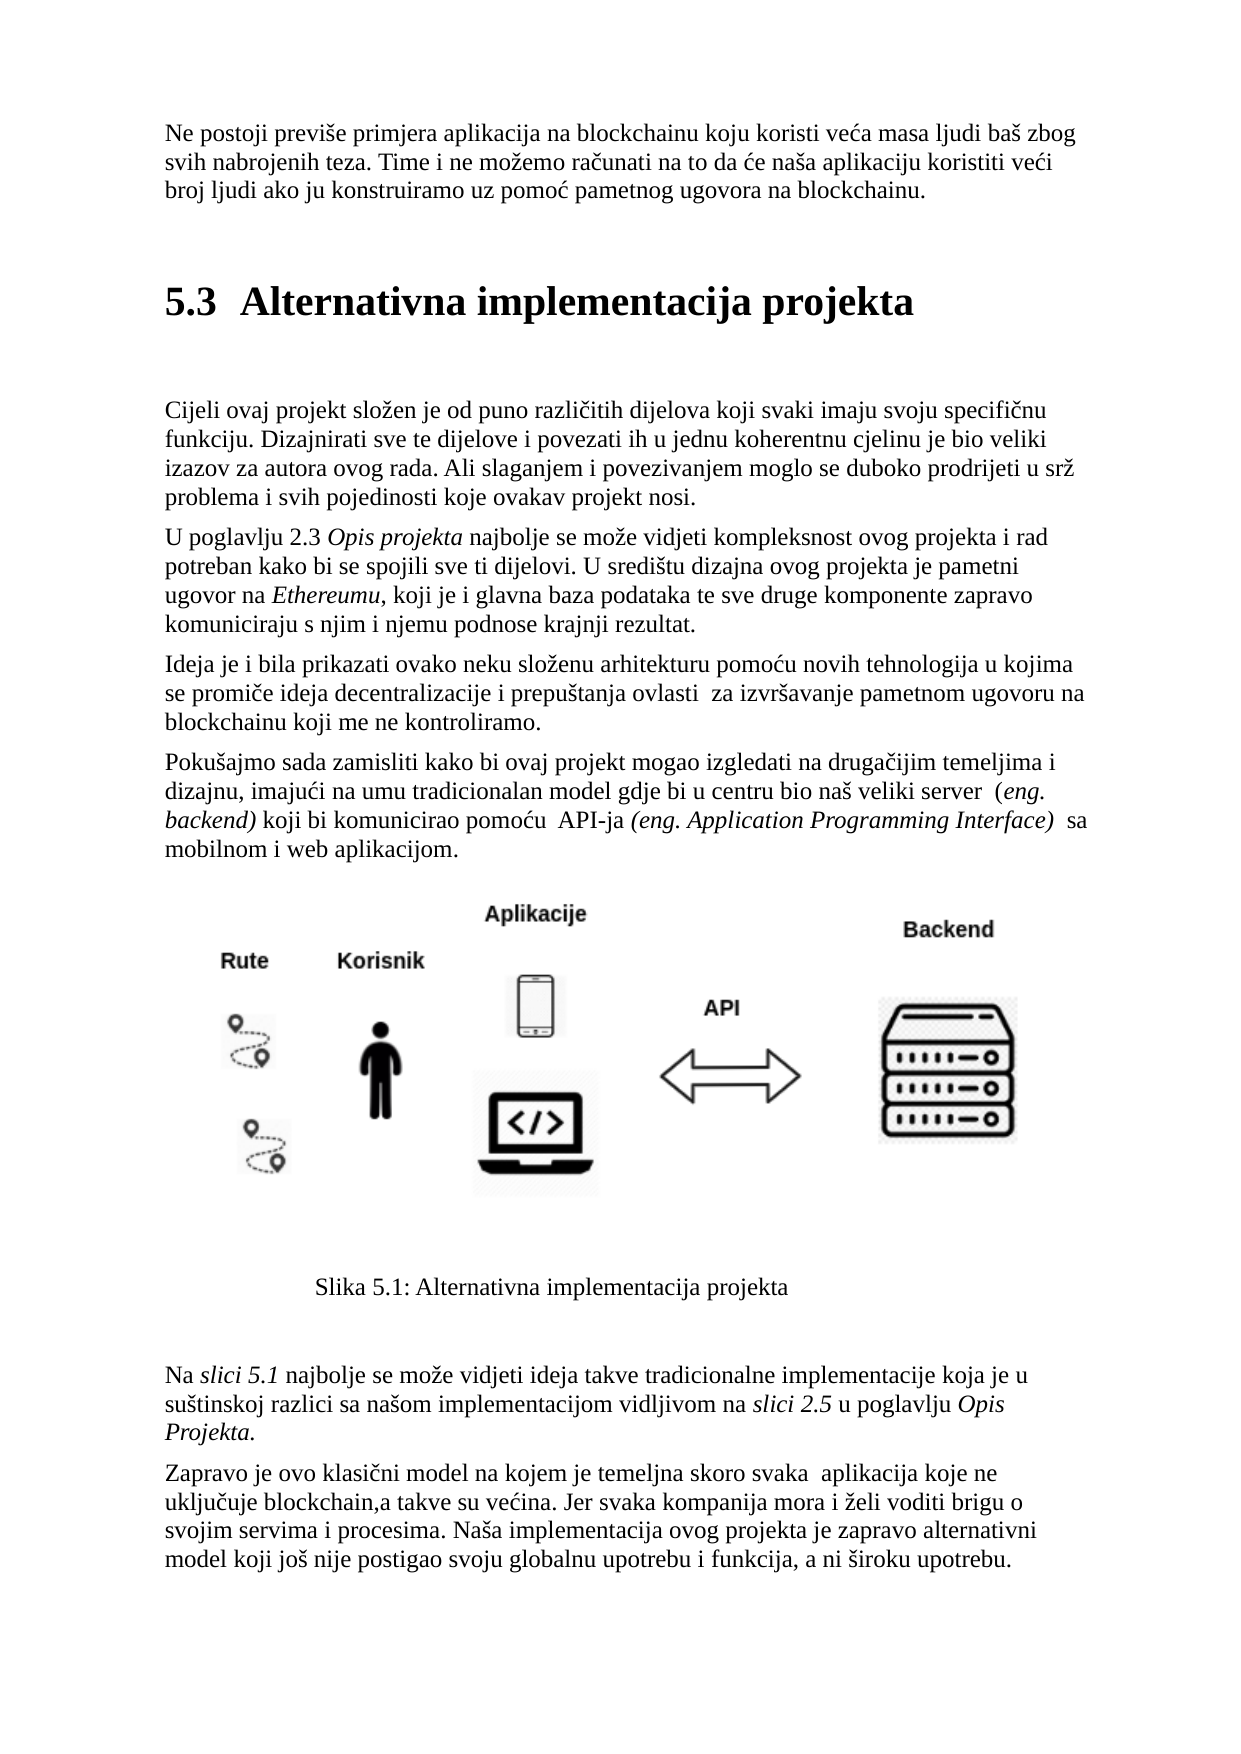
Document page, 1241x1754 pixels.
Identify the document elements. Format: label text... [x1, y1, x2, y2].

text U poglavlju 2.3 Opis projekta najbolje se može vidjeti kompleksnost ovog projekta i rad potreban kako bi se spojili sve ti dijelovi. U središtu dizajna ovog projekta je pametni ugovor na Ethereumu, koji je i glavna baza podataka te sve druge komponente zapravo komuniciraju s njim i njemu podnose krajnji rezultat. [164, 522, 1092, 637]
text Na slici 5.1 najbolje se može vidjeti ideja takve tradicionalne implementacije koja je u suštinskoj razlici sa našom implementacijom vidljivom na slici 2.5 u poglavlju Opis Projekta. [164, 1360, 1092, 1446]
text Zapravo je ovo klasični model na kojem je temeljna skoro svaka aplikacija koje ne uključuje blockchain,a takve su većina. Jer svaka kompanija mora i želi voditi brigu o svojim servima i procesima. Naša implementacija ovog projekta je zapravo alternativni model koji još nije postigao svoju globalnu upotrebu i funkcija, a ni široku upotrebu. [164, 1458, 1092, 1573]
text Ideja je i bila prikazati ovako neku složenu arhitekturu pomoću novih tehnologija u kojima se promiče ideja decentralizacije i prepuštanja ovlasti za izvršavanje pametnom ugovoru na blockchainu koji me ne kontroliramo. [164, 649, 1092, 736]
text 5.3 Alternativna implementacija projekta [164, 276, 1092, 324]
text Pokušajmo sada zamisliti kako bi ovaj projekt mogao izgledati na drugačijim temeljima i dizajnu, imajući na umu tradicionalan model gdje bi u centru bio naš veliki server (eng. backend) koji bi komunicirao pomoću API-ja (eng. Application Programming Interface) sa mobilnom i web aplikacijom. [164, 747, 1092, 862]
picture [198, 881, 1035, 1215]
text Ne postoji previše primjera aplikacija na blockchainu koju koristi veća masa ljudi baš zbog svih nabrojenih teza. Time i ne možemo računati na to da će naša aplikaciju koristiti veći broj ljudi ako ju konstruiramo uz pomoć pametnog ugovora na blockchainu. [164, 118, 1092, 204]
text Slika 5.1: Alternativna implementacija projekta [164, 1245, 1092, 1307]
text Cijeli ovaj projekt složen je od puno različitih dijelova koji svaki imaju svoju specifičnu funkciju. Dizajnirati sve te dijelove i povezati ih u jednu koherentnu cjelinu je bio veliki izazov za autora ovog rada. Ali slaganjem i povezivanjem moglo se duboko prodrijeti u srž problema i svih pojedinosti koje ovakav projekt nosi. [164, 396, 1092, 511]
